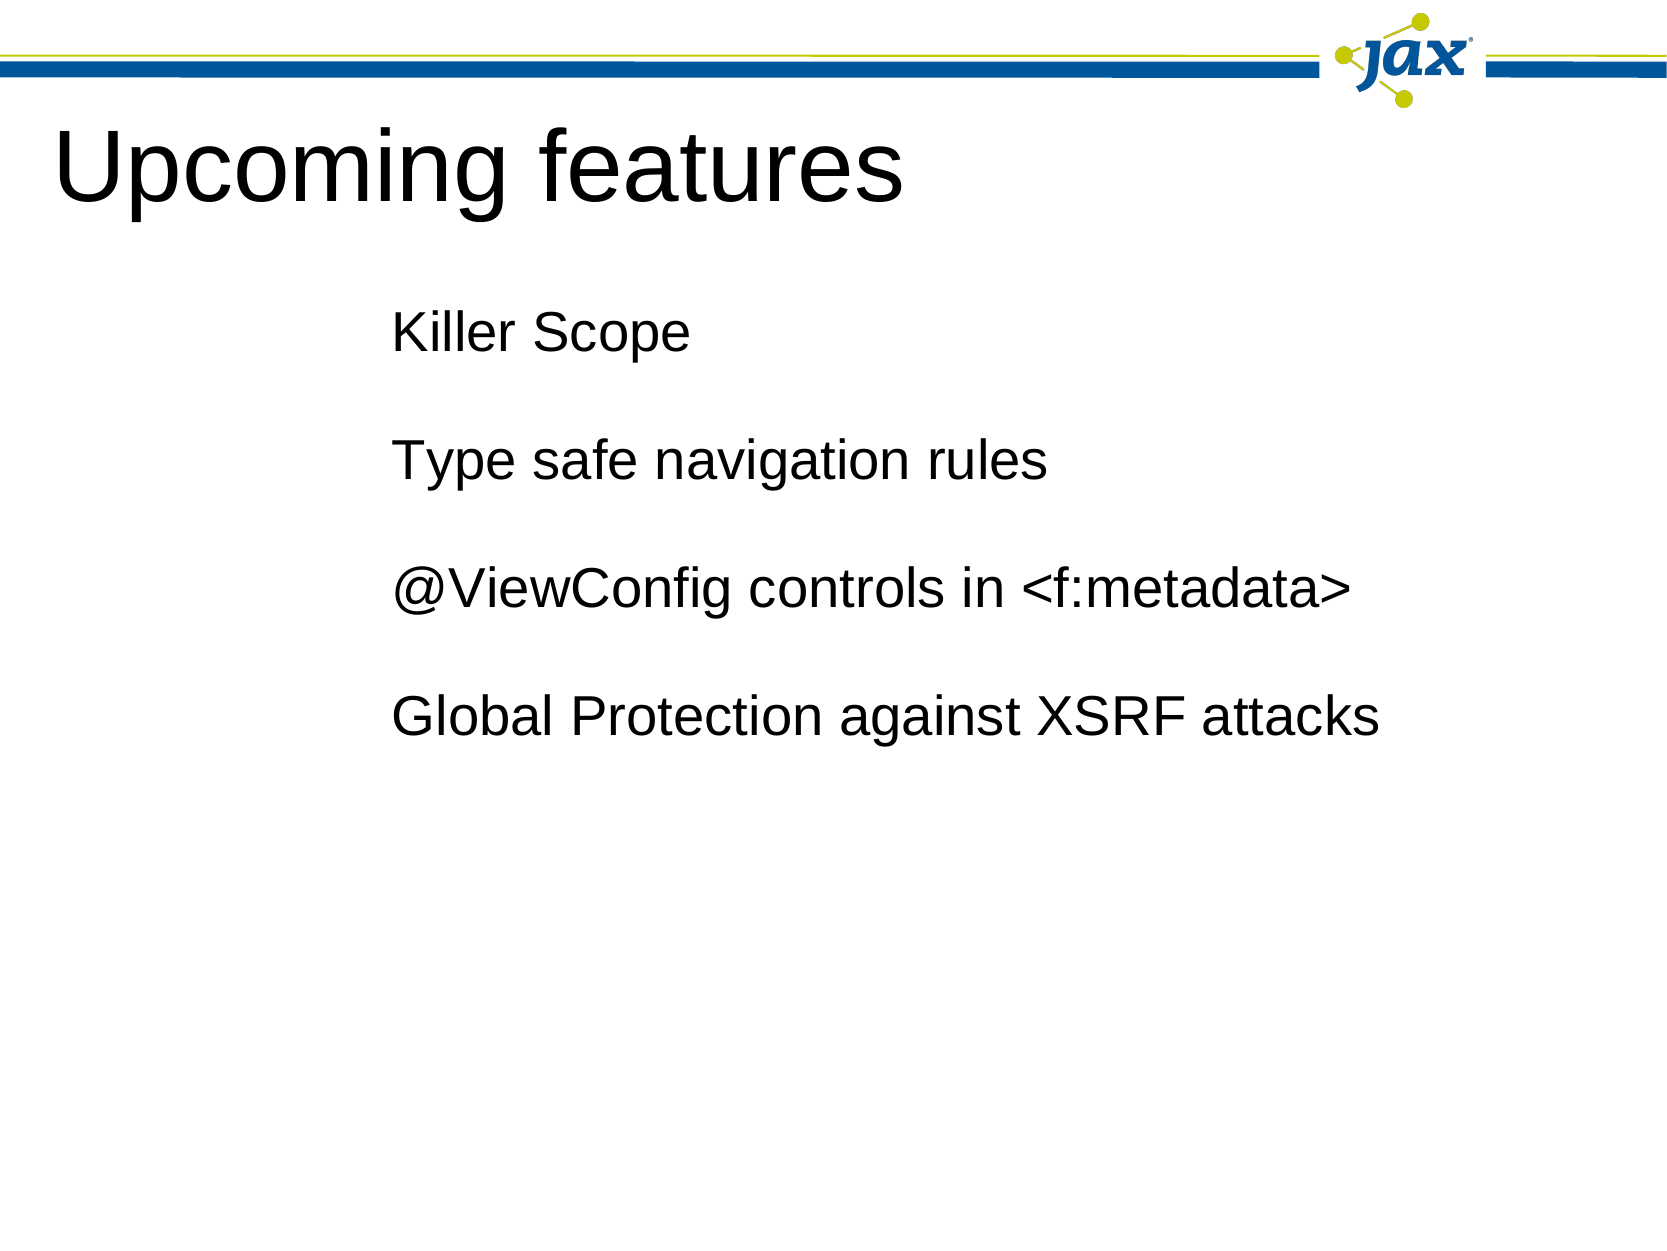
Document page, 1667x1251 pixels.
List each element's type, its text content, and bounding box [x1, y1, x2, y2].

picture [1335, 13, 1473, 91]
list Killer Scope Type safe navigation rules @ViewConfig controls in <f:metadata> Global Protection against XSRF attacks [37, 300, 1613, 1126]
title Upcoming features [37, 91, 1651, 230]
